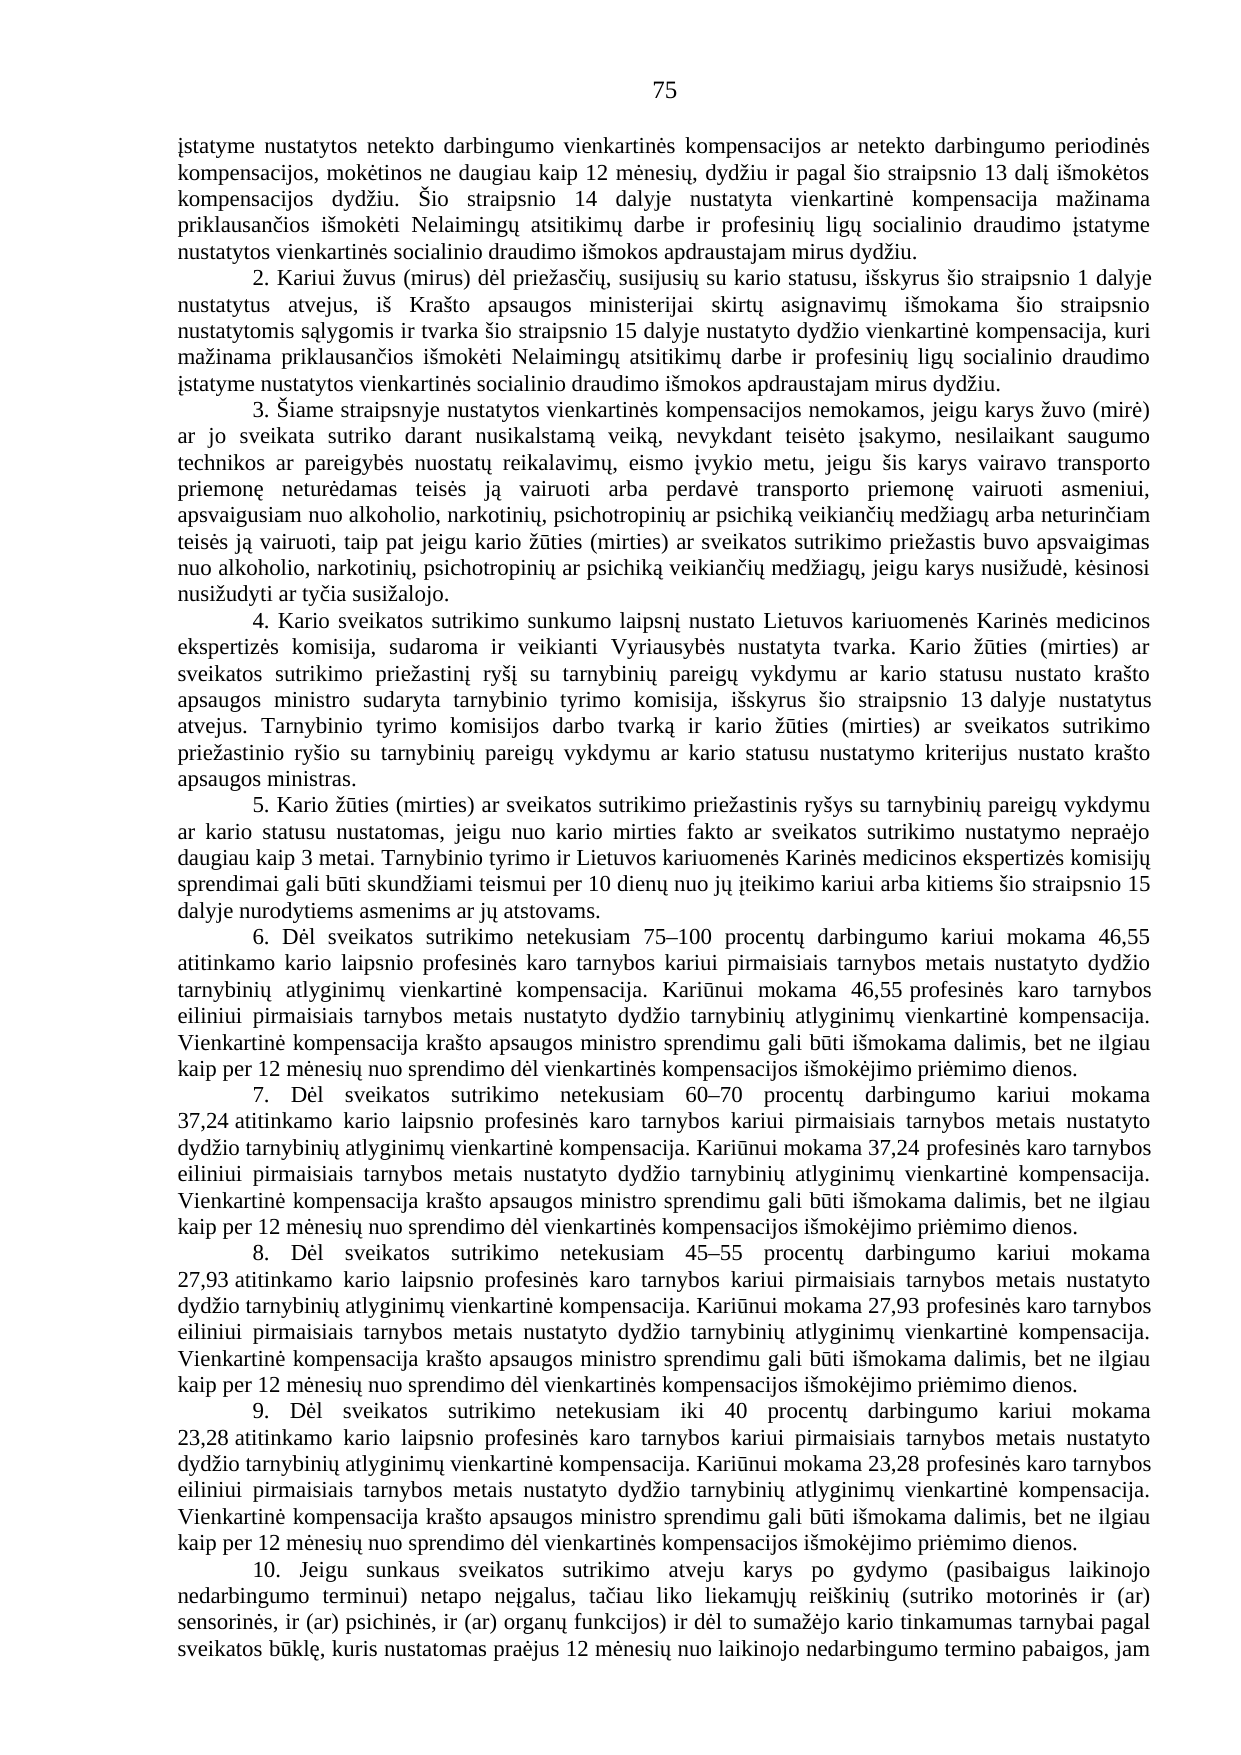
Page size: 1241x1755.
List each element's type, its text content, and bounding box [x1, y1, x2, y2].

text 6. Dėl sveikatos sutrikimo netekusiam 75–100 procentų darbingumo kariui mokama 46,55 atitinkamo kario laipsnio profesinės karo tarnybos kariui pirmaisiais tarnybos metais nustatyto dydžio tarnybinių atlyginimų vienkartinė kompensacija. Kariūnui mokama 46,55 profesinės karo tarnybos eiliniui pirmaisiais tarnybos metais nustatyto dydžio tarnybinių atlyginimų vienkartinė kompensacija. Vienkartinė kompensacija krašto apsaugos ministro sprendimu gali būti išmokama dalimis, bet ne ilgiau kaip per 12 mėnesių nuo sprendimo dėl vienkartinės kompensacijos išmokėjimo priėmimo dienos. [177, 923, 1152, 1081]
text 4. Kario sveikatos sutrikimo sunkumo laipsnį nustato Lietuvos kariuomenės Karinės medicinos ekspertizės komisija, sudaroma ir veikianti Vyriausybės nustatyta tvarka. Kario žūties (mirties) ar sveikatos sutrikimo priežastinį ryšį su tarnybinių pareigų vykdymu ar kario statusu nustato krašto apsaugos ministro sudaryta tarnybinio tyrimo komisija, išskyrus šio straipsnio 13 dalyje nustatytus atvejus. Tarnybinio tyrimo komisijos darbo tvarką ir kario žūties (mirties) ar sveikatos sutrikimo priežastinio ryšio su tarnybinių pareigų vykdymu ar kario statusu nustatymo kriterijus nustato krašto apsaugos ministras. [177, 607, 1152, 791]
text 8. Dėl sveikatos sutrikimo netekusiam 45–55 procentų darbingumo kariui mokama 27,93 atitinkamo kario laipsnio profesinės karo tarnybos kariui pirmaisiais tarnybos metais nustatyto dydžio tarnybinių atlyginimų vienkartinė kompensacija. Kariūnui mokama 27,93 profesinės karo tarnybos eiliniui pirmaisiais tarnybos metais nustatyto dydžio tarnybinių atlyginimų vienkartinė kompensacija. Vienkartinė kompensacija krašto apsaugos ministro sprendimu gali būti išmokama dalimis, bet ne ilgiau kaip per 12 mėnesių nuo sprendimo dėl vienkartinės kompensacijos išmokėjimo priėmimo dienos. [177, 1239, 1152, 1397]
text įstatyme nustatytos netekto darbingumo vienkartinės kompensacijos ar netekto darbingumo periodinės kompensacijos, mokėtinos ne daugiau kaip 12 mėnesių, dydžiu ir pagal šio straipsnio 13 dalį išmokėtos kompensacijos dydžiu. Šio straipsnio 14 dalyje nustatyta vienkartinė kompensacija mažinama priklausančios išmokėti Nelaimingų atsitikimų darbe ir profesinių ligų socialinio draudimo įstatyme nustatytos vienkartinės socialinio draudimo išmokos apdraustajam mirus dydžiu. [177, 132, 1152, 264]
text 10. Jeigu sunkaus sveikatos sutrikimo atveju karys po gydymo (pasibaigus laikinojo nedarbingumo terminui) netapo neįgalus, tačiau liko liekamųjų reiškinių (sutriko motorinės ir (ar) sensorinės, ir (ar) psichinės, ir (ar) organų funkcijos) ir dėl to sumažėjo kario tinkamumas tarnybai pagal sveikatos būklę, kuris nustatomas praėjus 12 mėnesių nuo laikinojo nedarbingumo termino pabaigos, jam [177, 1556, 1152, 1661]
text 5. Kario žūties (mirties) ar sveikatos sutrikimo priežastinis ryšys su tarnybinių pareigų vykdymu ar kario statusu nustatomas, jeigu nuo kario mirties fakto ar sveikatos sutrikimo nustatymo nepraėjo daugiau kaip 3 metai. Tarnybinio tyrimo ir Lietuvos kariuomenės Karinės medicinos ekspertizės komisijų sprendimai gali būti skundžiami teismui per 10 dienų nuo jų įteikimo kariui arba kitiems šio straipsnio 15 dalyje nurodytiems asmenims ar jų atstovams. [177, 791, 1152, 923]
text 3. Šiame straipsnyje nustatytos vienkartinės kompensacijos nemokamos, jeigu karys žuvo (mirė) ar jo sveikata sutriko darant nusikalstamą veiką, nevykdant teisėto įsakymo, nesilaikant saugumo technikos ar pareigybės nuostatų reikalavimų, eismo įvykio metu, jeigu šis karys vairavo transporto priemonę neturėdamas teisės ją vairuoti arba perdavė transporto priemonę vairuoti asmeniui, apsvaigusiam nuo alkoholio, narkotinių, psichotropinių ar psichiką veikiančių medžiagų arba neturinčiam teisės ją vairuoti, taip pat jeigu kario žūties (mirties) ar sveikatos sutrikimo priežastis buvo apsvaigimas nuo alkoholio, narkotinių, psichotropinių ar psichiką veikiančių medžiagų, jeigu karys nusižudė, kėsinosi nusižudyti ar tyčia susižalojo. [177, 396, 1152, 607]
text 9. Dėl sveikatos sutrikimo netekusiam iki 40 procentų darbingumo kariui mokama 23,28 atitinkamo kario laipsnio profesinės karo tarnybos kariui pirmaisiais tarnybos metais nustatyto dydžio tarnybinių atlyginimų vienkartinė kompensacija. Kariūnui mokama 23,28 profesinės karo tarnybos eiliniui pirmaisiais tarnybos metais nustatyto dydžio tarnybinių atlyginimų vienkartinė kompensacija. Vienkartinė kompensacija krašto apsaugos ministro sprendimu gali būti išmokama dalimis, bet ne ilgiau kaip per 12 mėnesių nuo sprendimo dėl vienkartinės kompensacijos išmokėjimo priėmimo dienos. [177, 1397, 1152, 1556]
text 7. Dėl sveikatos sutrikimo netekusiam 60–70 procentų darbingumo kariui mokama 37,24 atitinkamo kario laipsnio profesinės karo tarnybos kariui pirmaisiais tarnybos metais nustatyto dydžio tarnybinių atlyginimų vienkartinė kompensacija. Kariūnui mokama 37,24 profesinės karo tarnybos eiliniui pirmaisiais tarnybos metais nustatyto dydžio tarnybinių atlyginimų vienkartinė kompensacija. Vienkartinė kompensacija krašto apsaugos ministro sprendimu gali būti išmokama dalimis, bet ne ilgiau kaip per 12 mėnesių nuo sprendimo dėl vienkartinės kompensacijos išmokėjimo priėmimo dienos. [177, 1081, 1152, 1239]
text 2. Kariui žuvus (mirus) dėl priežasčių, susijusių su kario statusu, išskyrus šio straipsnio 1 dalyje nustatytus atvejus, iš Krašto apsaugos ministerijai skirtų asignavimų išmokama šio straipsnio nustatytomis sąlygomis ir tvarka šio straipsnio 15 dalyje nustatyto dydžio vienkartinė kompensacija, kuri mažinama priklausančios išmokėti Nelaimingų atsitikimų darbe ir profesinių ligų socialinio draudimo įstatyme nustatytos vienkartinės socialinio draudimo išmokos apdraustajam mirus dydžiu. [177, 264, 1152, 396]
